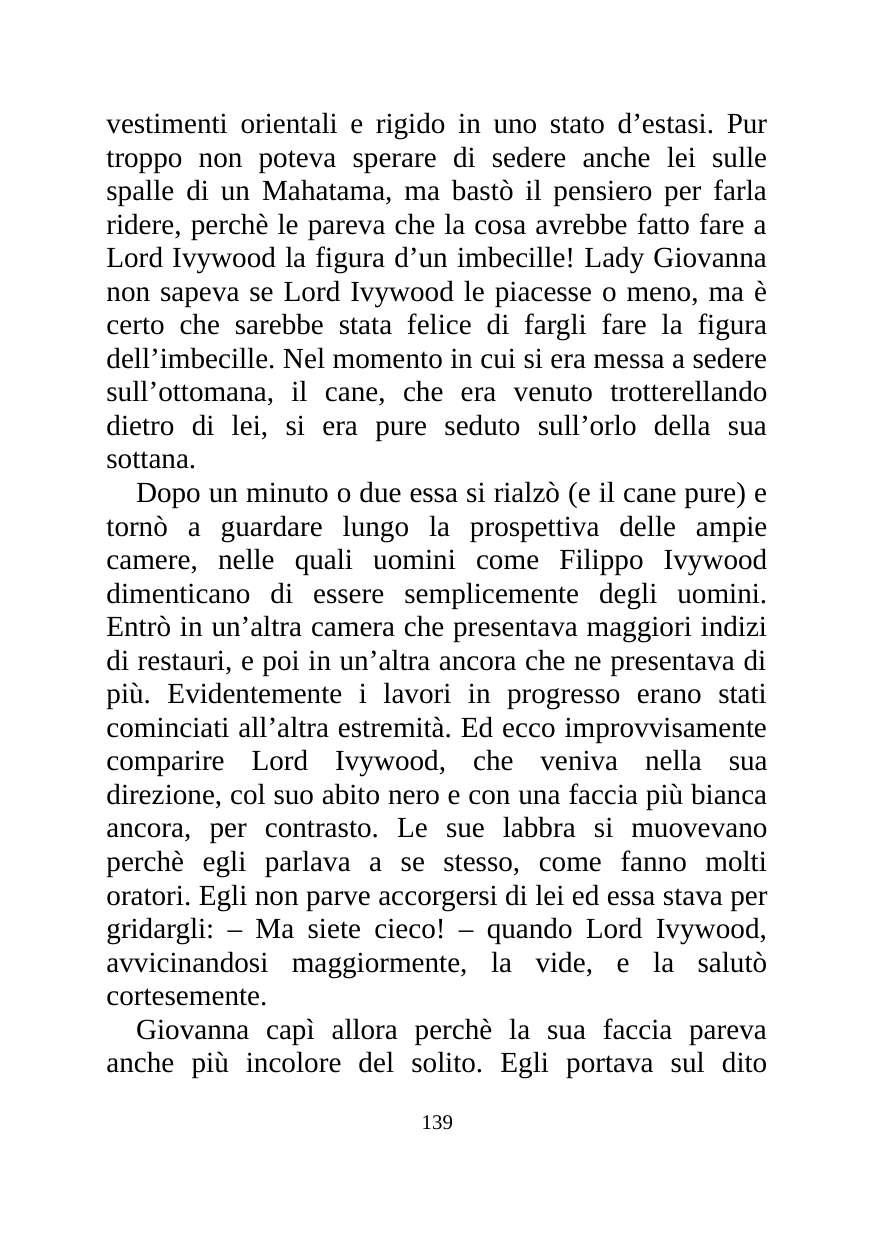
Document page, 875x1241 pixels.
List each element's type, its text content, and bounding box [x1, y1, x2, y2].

text vestimenti orientali e rigido in uno stato d’estasi. Pur troppo non poteva sperare di sedere anche lei sulle spalle di un Mahatama, ma bastò il pensiero per farla ridere, perchè le pareva che la cosa avrebbe fatto fare a Lord Ivywood la figura d’un imbecille! Lady Giovanna non sapeva se Lord Ivywood le piacesse o meno, ma è certo che sarebbe stata felice di fargli fare la figura dell’imbecille. Nel momento in cui si era messa a sedere sull’ottomana, il cane, che era venuto trotterellando dietro di lei, si era pure seduto sull’orlo della sua sottana. [106, 106, 768, 475]
text Dopo un minuto o due essa si rialzò (e il cane pure) e tornò a guardare lungo la prospettiva delle ampie camere, nelle quali uomini come Filippo Ivywood dimenticano di essere semplicemente degli uomini. Entrò in un’altra camera che presentava maggiori indizi di restauri, e poi in un’altra ancora che ne presentava di più. Evidentemente i lavori in progresso erano stati cominciati all’altra estremità. Ed ecco improvvisamente comparire Lord Ivywood, che veniva nella sua direzione, col suo abito nero e con una faccia più bianca ancora, per contrasto. Le sue labbra si muovevano perchè egli parlava a se stesso, come fanno molti oratori. Egli non parve accorgersi di lei ed essa stava per gridargli: – Ma siete cieco! – quando Lord Ivywood, avvicinandosi maggiormente, la vide, e la salutò cortesemente. [106, 475, 768, 1012]
text Giovanna capì allora perchè la sua faccia pareva anche più incolore del solito. Egli portava sul dito [106, 1012, 768, 1079]
